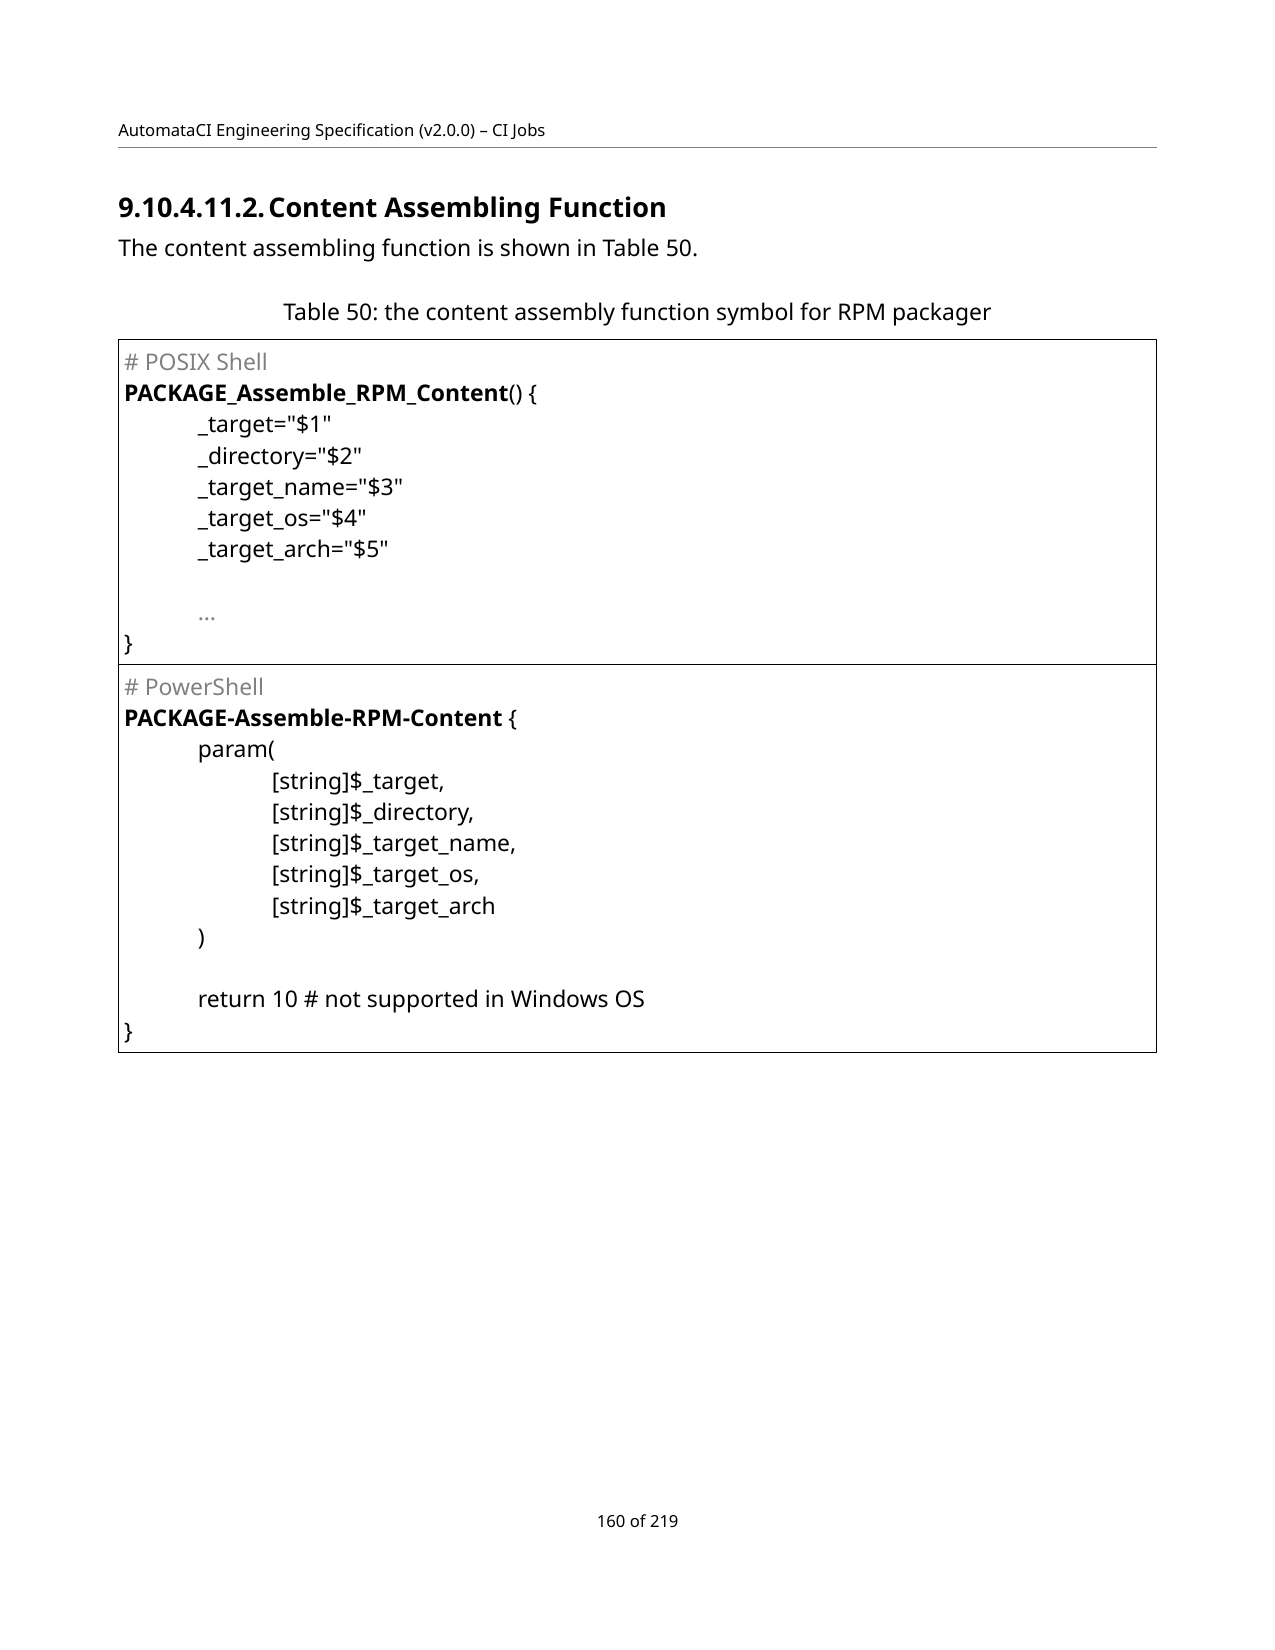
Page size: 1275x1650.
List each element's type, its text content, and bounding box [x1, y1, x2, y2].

table_header # POSIX Shell PACKAGE_Assemble_RPM_Content() { _target="$1" _directory="$2" _target_name="$3" _target_os="$4" _target_arch="$5" … } [119, 340, 1156, 664]
table_cell # PowerShell PACKAGE-Assemble-RPM-Content { param( [string]$_target, [string]$_directory, [string]$_target_name, [string]$_target_os, [string]$_target_arch ) return 10 # not supported in Windows OS } [119, 665, 1156, 1052]
text Table 50: the content assembly function symbol for RPM packager [118, 295, 1157, 327]
text The content assembling function is shown in Table 50. [118, 232, 1157, 263]
subtitle Content Assembling Function [118, 189, 1157, 226]
